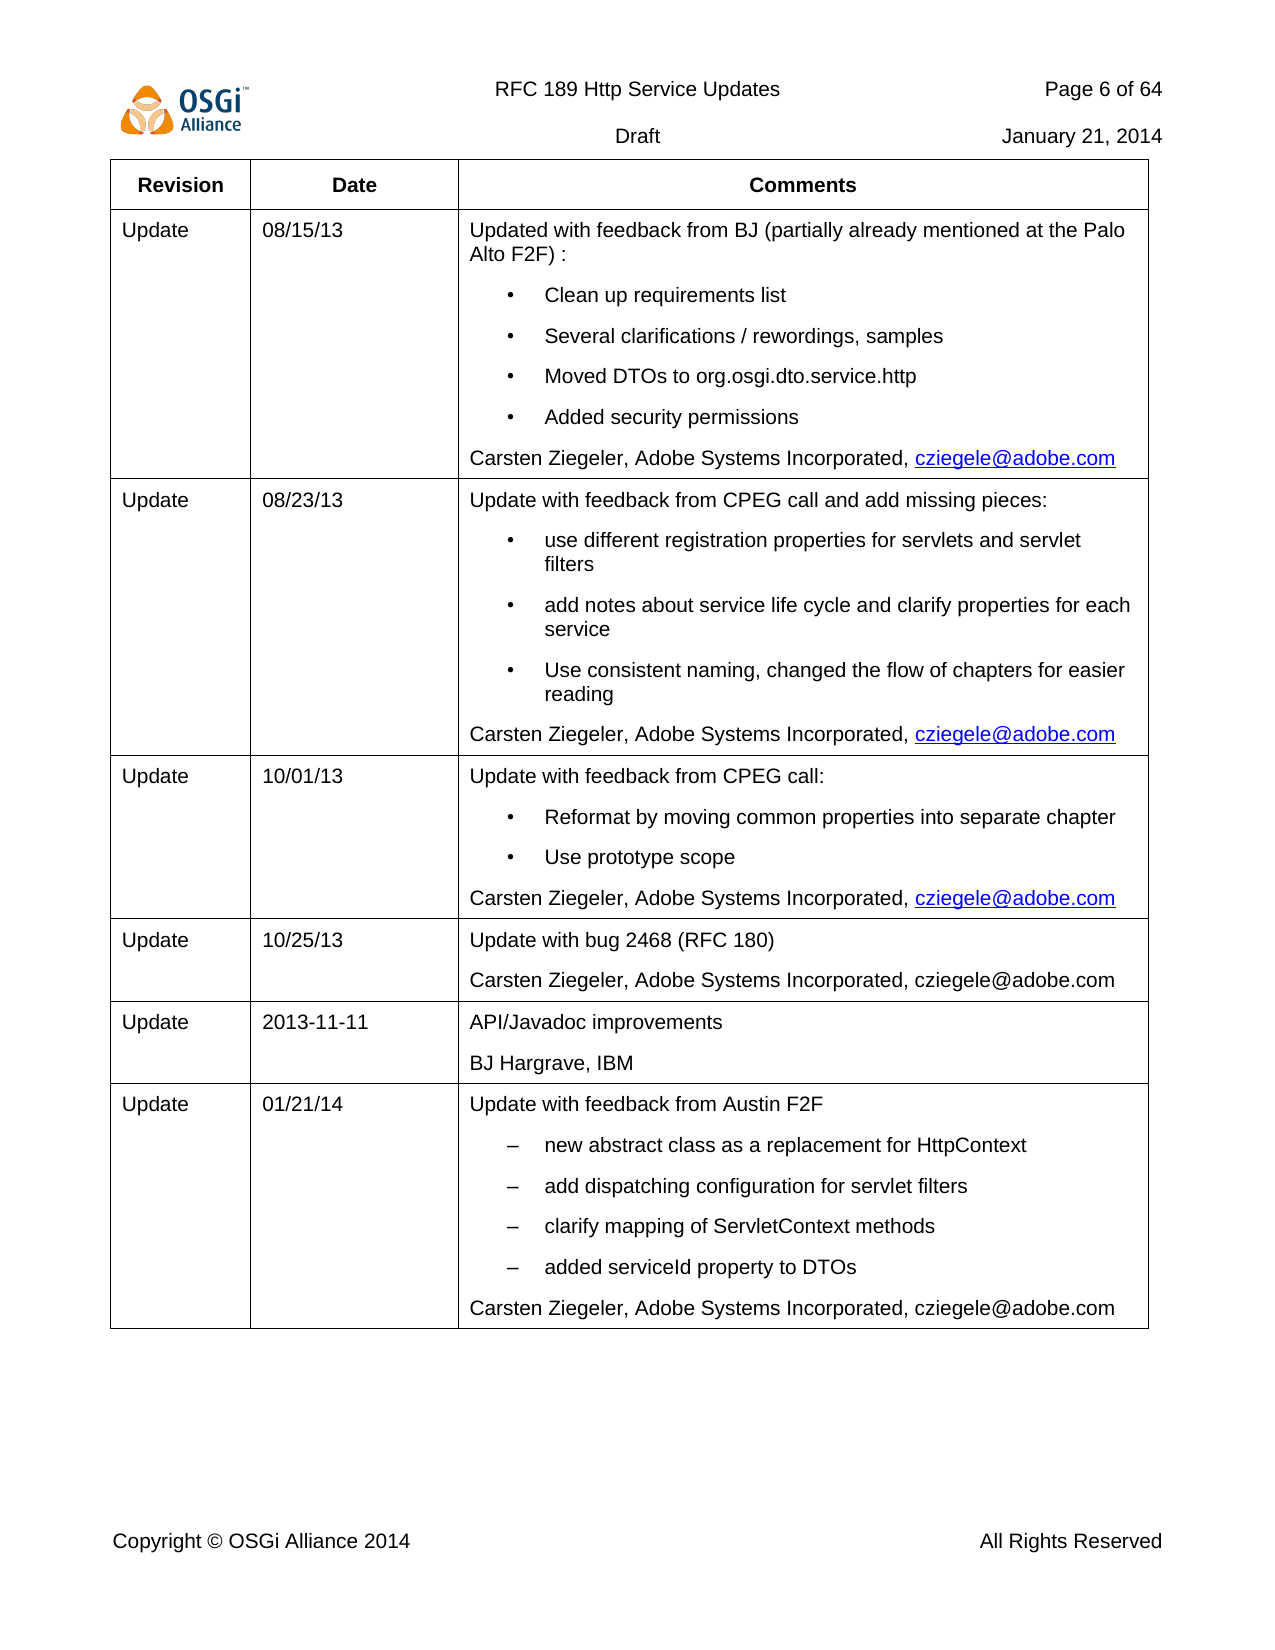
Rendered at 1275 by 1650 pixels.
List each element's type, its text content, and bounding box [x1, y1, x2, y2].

table_cell Update [111, 210, 250, 478]
table_cell Update [111, 1002, 250, 1083]
table_cell 08/23/13 [251, 479, 458, 754]
table_cell 10/25/13 [251, 919, 458, 1001]
table_header Date [251, 160, 458, 209]
table_cell 2013-11-11 [251, 1002, 458, 1083]
table_cell API/Javadoc improvements BJ Hargrave, IBM [459, 1002, 1148, 1083]
table_cell 01/21/14 [251, 1084, 458, 1328]
table_cell Update [111, 479, 250, 754]
table_cell Update [111, 1084, 250, 1328]
table_cell Update with feedback from CPEG call and add missing pieces: use different registration properties for servlets and servlet filters add notes about service life cycle and clarify properties for each service Use consistent naming, changed the flow of chapters for easier reading Carsten Ziegeler, Adobe Systems Incorporated, cziegele@adobe.com [459, 479, 1148, 754]
picture [113, 78, 257, 142]
table_cell 10/01/13 [251, 756, 458, 918]
table_cell Update with feedback from CPEG call: Reformat by moving common properties into separate chapter Use prototype scope Carsten Ziegeler, Adobe Systems Incorporated, cziegele@adobe.com [459, 756, 1148, 918]
table_cell Update with feedback from Austin F2F new abstract class as a replacement for HttpContext add dispatching configuration for servlet filters clarify mapping of ServletContext methods added serviceId property to DTOs Carsten Ziegeler, Adobe Systems Incorporated, cziegele@adobe.com [459, 1084, 1148, 1328]
table_header Comments [459, 160, 1148, 209]
table_cell Update with bug 2468 (RFC 180) Carsten Ziegeler, Adobe Systems Incorporated, cziegele@adobe.com [459, 919, 1148, 1001]
table_cell Updated with feedback from BJ (partially already mentioned at the Palo Alto F2F) : Clean up requirements list Several clarifications / rewordings, samples Moved DTOs to org.osgi.dto.service.http Added security permissions Carsten Ziegeler, Adobe Systems Incorporated, cziegele@adobe.com [459, 210, 1148, 478]
table_cell Update [111, 919, 250, 1001]
table_cell 08/15/13 [251, 210, 458, 478]
table_cell Update [111, 756, 250, 918]
table_header Revision [111, 160, 250, 209]
